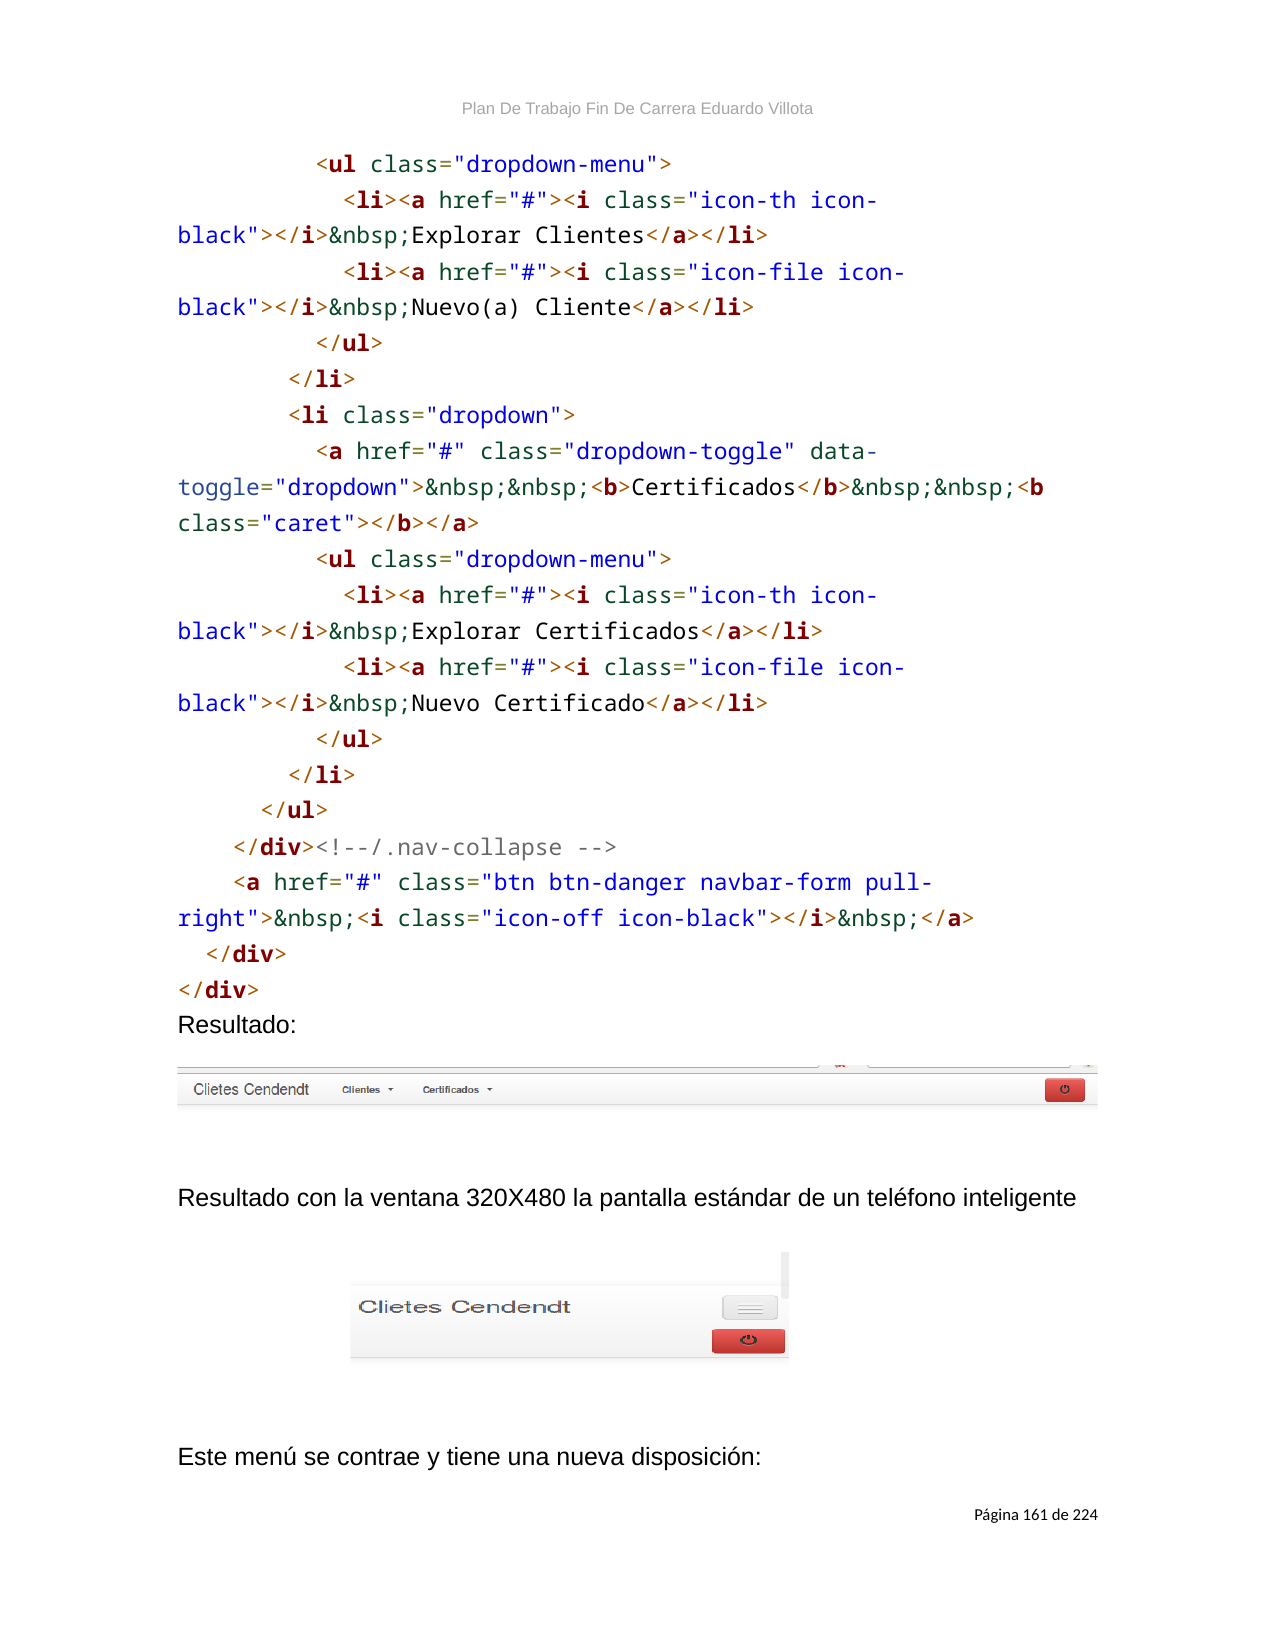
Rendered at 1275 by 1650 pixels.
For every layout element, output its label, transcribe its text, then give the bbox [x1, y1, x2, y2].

text <a href="#" class="btn btn-danger navbar-form pull-right">&nbsp;<i class="icon-off icon-black"></i>&nbsp;</a> [177, 866, 1098, 933]
text <ul class="dropdown-menu"> [177, 148, 1098, 179]
text <li><a href="#"><i class="icon-th icon-black"></i>&nbsp;Explorar Clientes</a></li> [177, 183, 1098, 251]
text Resultado con la ventana 320X480 la pantalla estándar de un teléfono inteligente [177, 1183, 1098, 1212]
text </div> [177, 938, 1098, 969]
text </ul> [177, 327, 1098, 358]
text <ul class="dropdown-menu"> [177, 543, 1098, 574]
text </li> [177, 363, 1098, 394]
text <li><a href="#"><i class="icon-file icon-black"></i>&nbsp;Nuevo Certificado</a></li> [177, 651, 1098, 718]
text </div><!--/.nav-collapse --> [177, 830, 1098, 862]
picture [350, 1252, 790, 1373]
text <li><a href="#"><i class="icon-file icon-black"></i>&nbsp;Nuevo(a) Cliente</a></li> [177, 255, 1098, 323]
picture [177, 1065, 1098, 1113]
text </div> [177, 974, 1098, 1005]
text <li class="dropdown"> [177, 399, 1098, 430]
text Resultado: [177, 1010, 1098, 1039]
text Este menú se contrae y tiene una nueva disposición: [177, 1442, 1098, 1471]
text </ul> [177, 723, 1098, 754]
text </ul> [177, 794, 1098, 826]
text </li> [177, 758, 1098, 790]
text <li><a href="#"><i class="icon-th icon-black"></i>&nbsp;Explorar Certificados</a></li> [177, 579, 1098, 646]
text <a href="#" class="dropdown-toggle" data-toggle="dropdown">&nbsp;&nbsp;<b>Certificados</b>&nbsp;&nbsp;<b class="caret"></b></a> [177, 435, 1098, 538]
